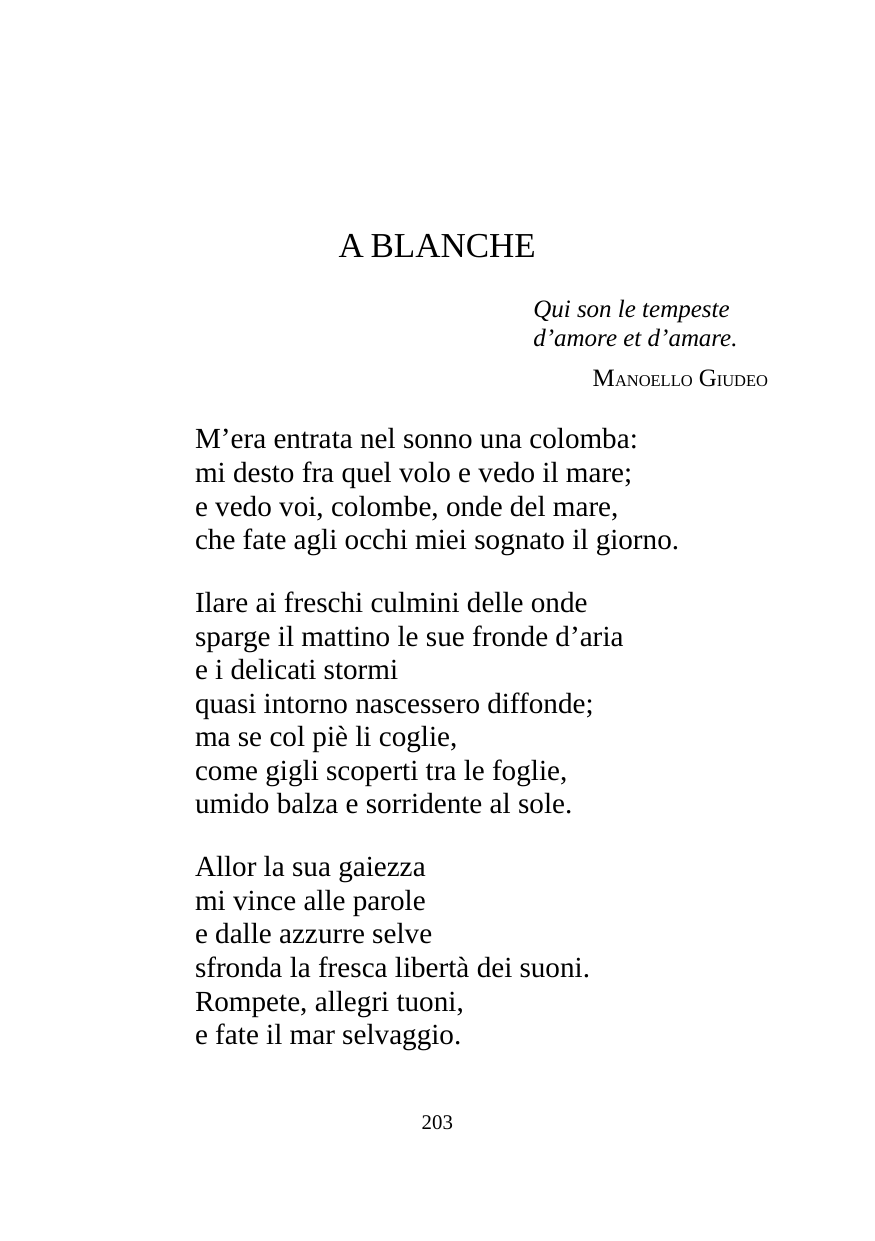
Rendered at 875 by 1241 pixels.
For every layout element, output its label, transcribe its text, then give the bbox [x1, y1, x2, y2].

text M’era entrata nel sonno una colomba: mi desto fra quel volo e vedo il mare; e vedo voi, colombe, onde del mare, che fate agli occhi miei sognato il giorno. [195, 422, 768, 556]
text Qui son le tempeste d’amore et d’amare. [533, 294, 768, 352]
text Allor la sua gaiezza mi vince alle parole e dalle azzurre selve sfronda la fresca libertà dei suoni. Rompete, allegri tuoni, e fate il mar selvaggio. [195, 849, 768, 1051]
text Ilare ai freschi culmini delle onde sparge il mattino le sue fronde d’aria e i delicati stormi quasi intorno nascessero diffonde; ma se col piè li coglie, come gigli scoperti tra le foglie, umido balza e sorridente al sole. [195, 585, 768, 820]
subtitle A BLANCHE [106, 224, 768, 264]
text Manoello Giudeo [533, 363, 768, 392]
